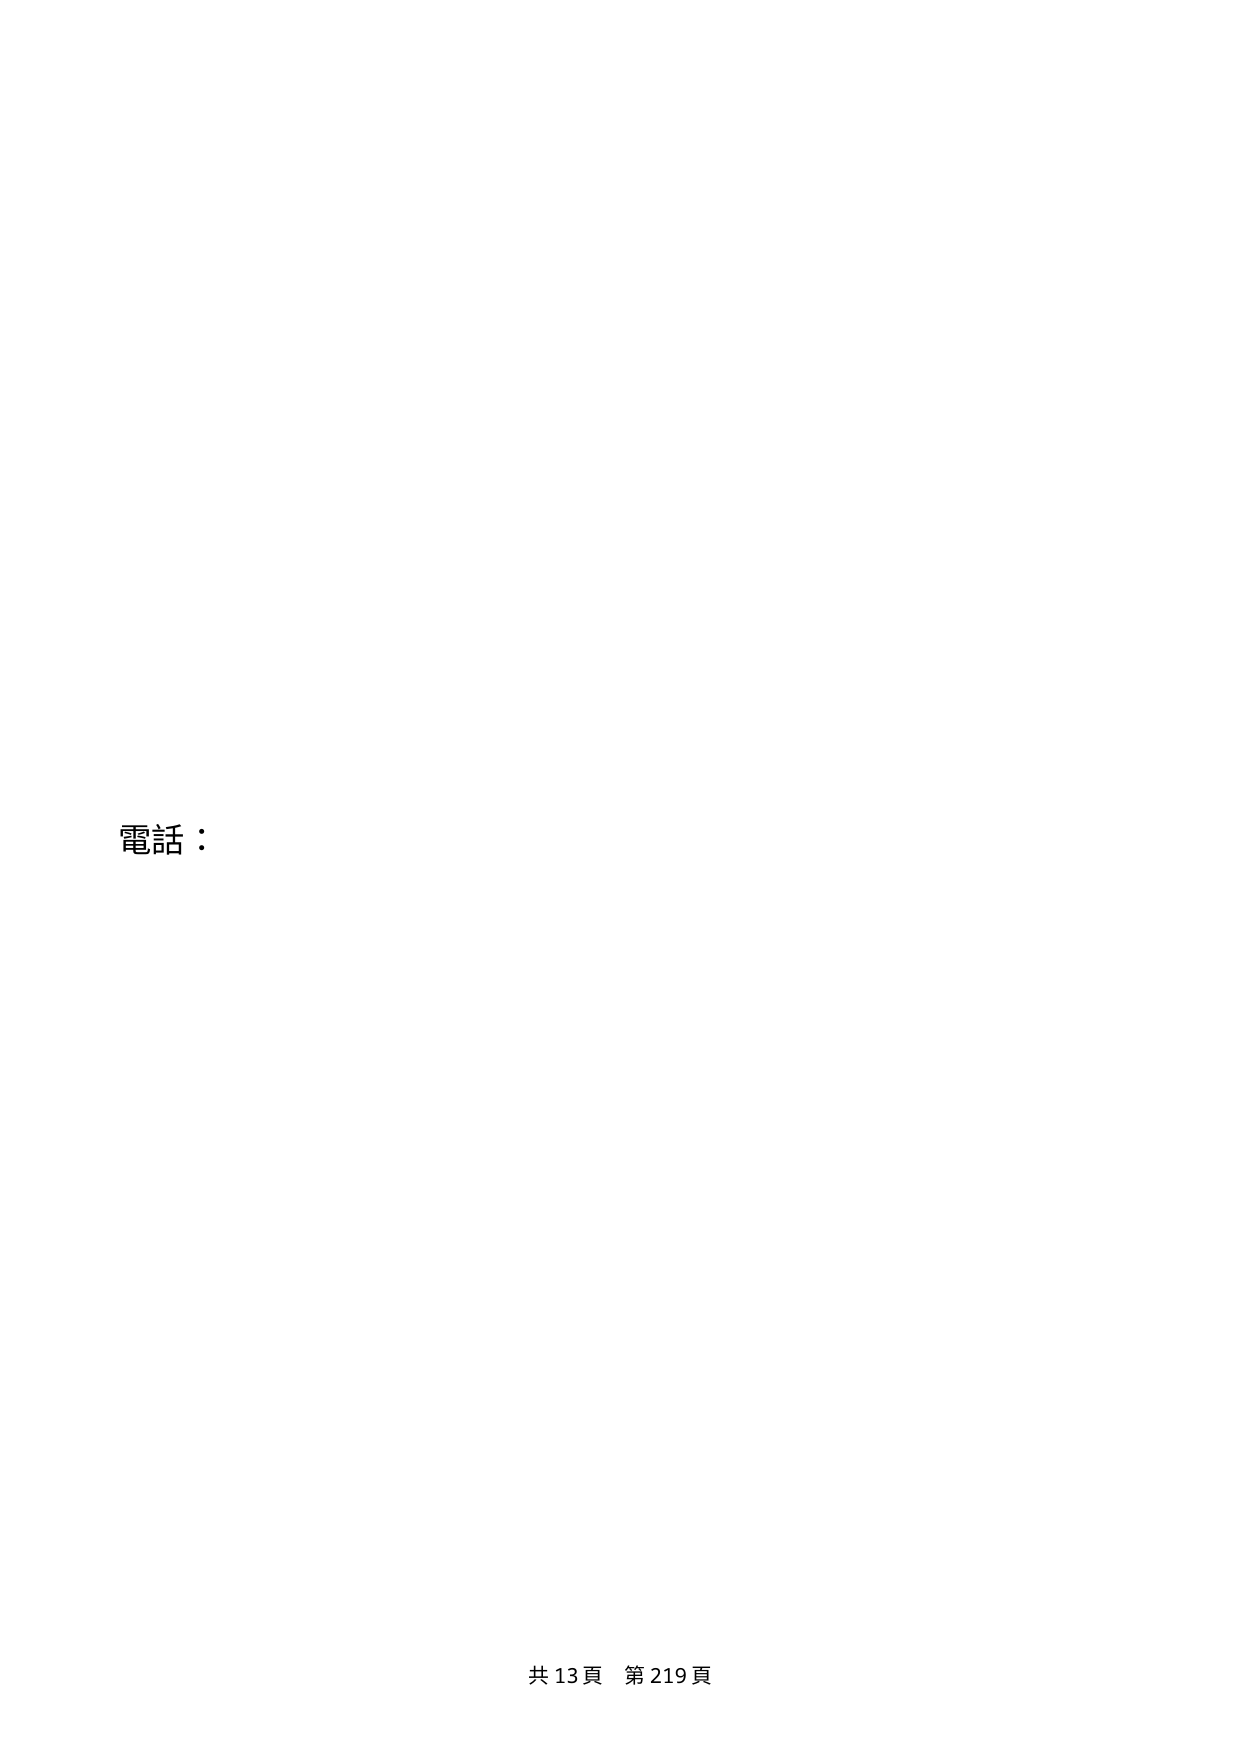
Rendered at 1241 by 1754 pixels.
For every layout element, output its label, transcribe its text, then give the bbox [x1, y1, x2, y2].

text 電話： [118, 797, 1122, 859]
